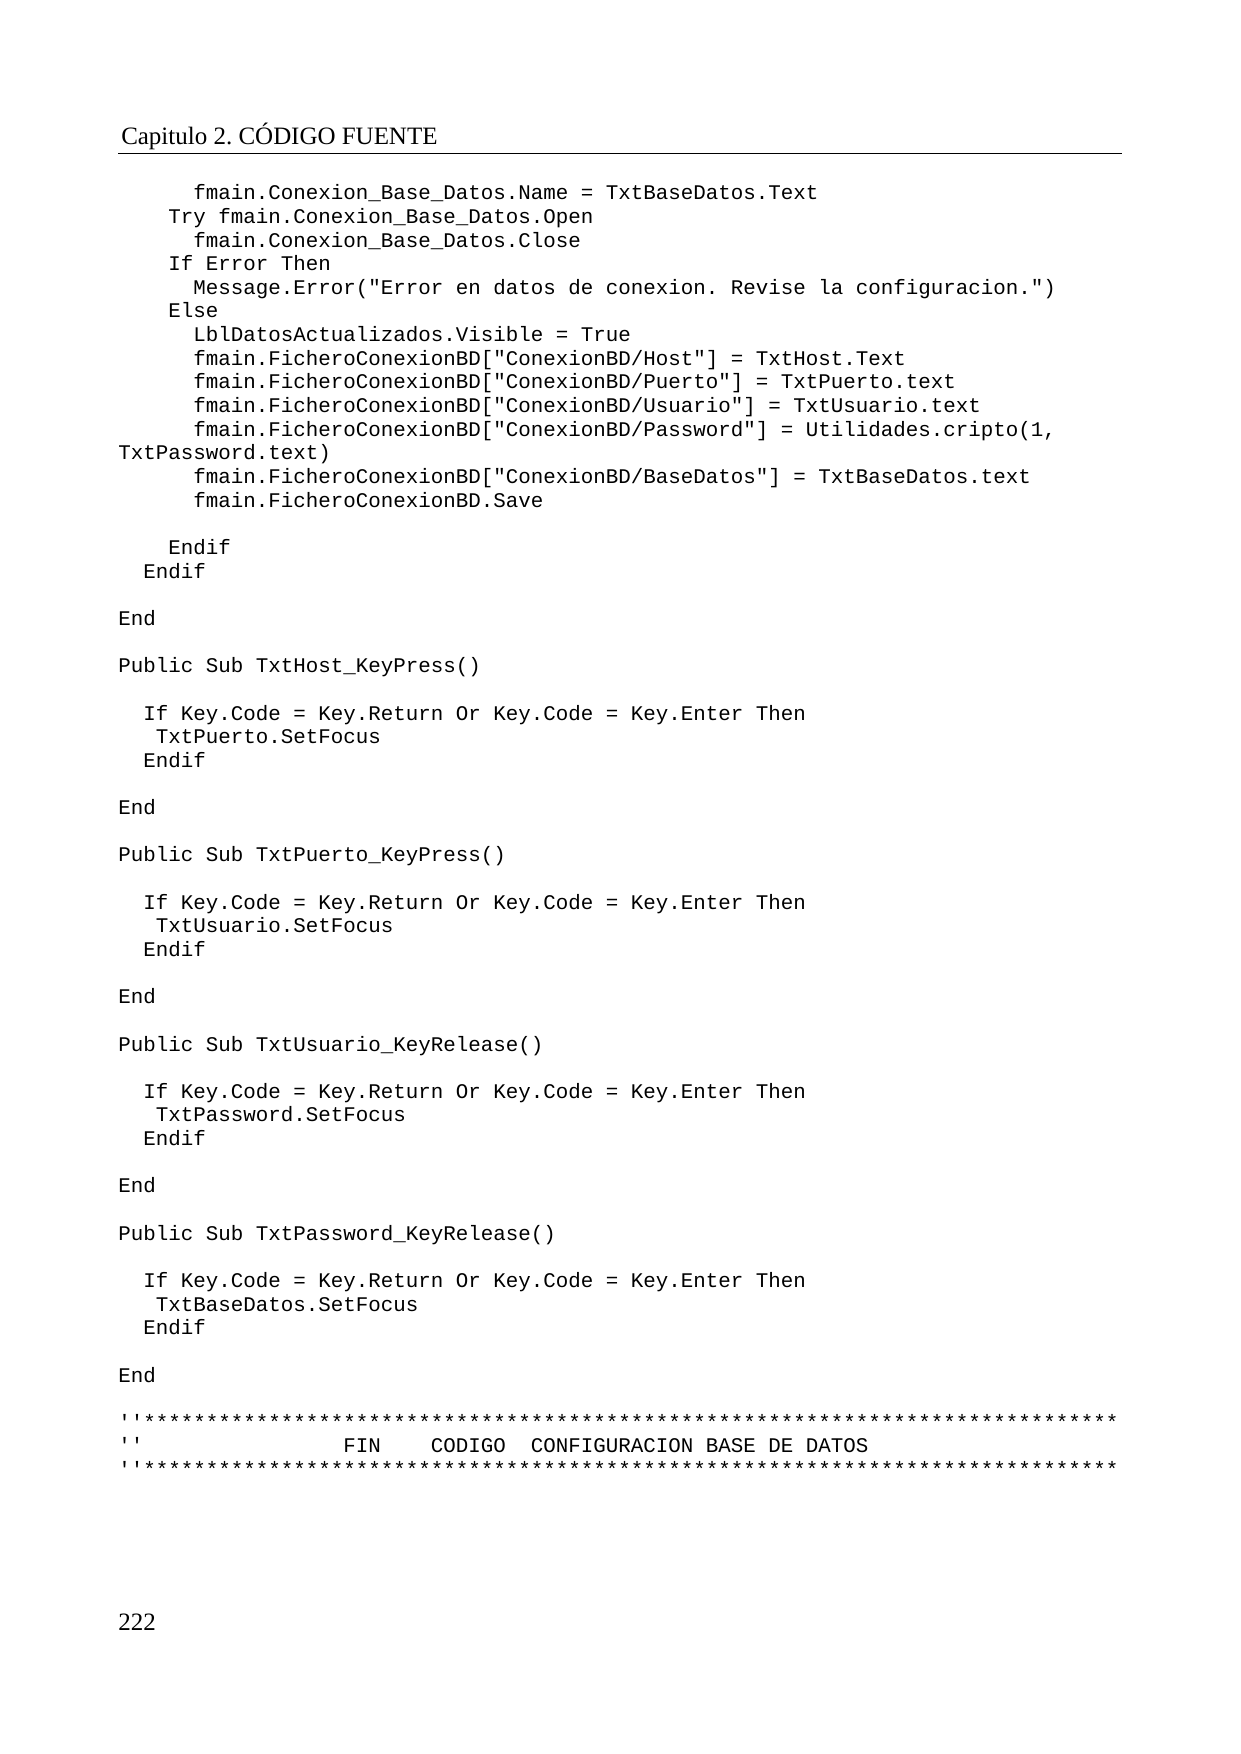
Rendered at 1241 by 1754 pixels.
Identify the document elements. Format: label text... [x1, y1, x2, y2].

text If Error Then [118, 253, 1122, 277]
text fmain.FicheroConexionBD["ConexionBD/Puerto"] = TxtPuerto.text [118, 371, 1122, 395]
text End [118, 1175, 1122, 1199]
text fmain.Conexion_Base_Datos.Close [118, 229, 1122, 253]
text Public Sub TxtPassword_KeyRelease() [118, 1223, 1122, 1246]
text '' FIN CODIGO CONFIGURACION BASE DE DATOS [118, 1436, 1122, 1459]
text If Key.Code = Key.Return Or Key.Code = Key.Enter Then [118, 702, 1122, 726]
text Endif [118, 1128, 1122, 1152]
text End [118, 608, 1122, 632]
text TxtBaseDatos.SetFocus [118, 1294, 1122, 1317]
text fmain.FicheroConexionBD["ConexionBD/Host"] = TxtHost.Text [118, 348, 1122, 371]
text If Key.Code = Key.Return Or Key.Code = Key.Enter Then [118, 1270, 1122, 1294]
text Endif [118, 561, 1122, 584]
text LblDatosActualizados.Visible = True [118, 324, 1122, 348]
text Endif [118, 939, 1122, 963]
text fmain.Conexion_Base_Datos.Name = TxtBaseDatos.Text [118, 182, 1122, 206]
text ''****************************************************************************** [118, 1412, 1122, 1436]
text Endif [118, 537, 1122, 561]
text Public Sub TxtUsuario_KeyRelease() [118, 1033, 1122, 1057]
text End [118, 986, 1122, 1010]
text fmain.FicheroConexionBD["ConexionBD/Password"] = Utilidades.cripto(1, TxtPassword.text) [118, 419, 1122, 466]
text Public Sub TxtPuerto_KeyPress() [118, 844, 1122, 868]
text ''****************************************************************************** [118, 1459, 1122, 1483]
text TxtPassword.SetFocus [118, 1104, 1122, 1128]
text Message.Error("Error en datos de conexion. Revise la configuracion.") [118, 277, 1122, 301]
text Public Sub TxtHost_KeyPress() [118, 655, 1122, 679]
text fmain.FicheroConexionBD["ConexionBD/Usuario"] = TxtUsuario.text [118, 395, 1122, 419]
text TxtPuerto.SetFocus [118, 726, 1122, 750]
text fmain.FicheroConexionBD.Save [118, 490, 1122, 513]
text fmain.FicheroConexionBD["ConexionBD/BaseDatos"] = TxtBaseDatos.text [118, 466, 1122, 490]
text End [118, 797, 1122, 821]
text Endif [118, 750, 1122, 773]
text Endif [118, 1317, 1122, 1341]
text If Key.Code = Key.Return Or Key.Code = Key.Enter Then [118, 1081, 1122, 1104]
text Else [118, 301, 1122, 324]
text TxtUsuario.SetFocus [118, 915, 1122, 939]
text If Key.Code = Key.Return Or Key.Code = Key.Enter Then [118, 892, 1122, 915]
text End [118, 1364, 1122, 1388]
text Try fmain.Conexion_Base_Datos.Open [118, 206, 1122, 229]
